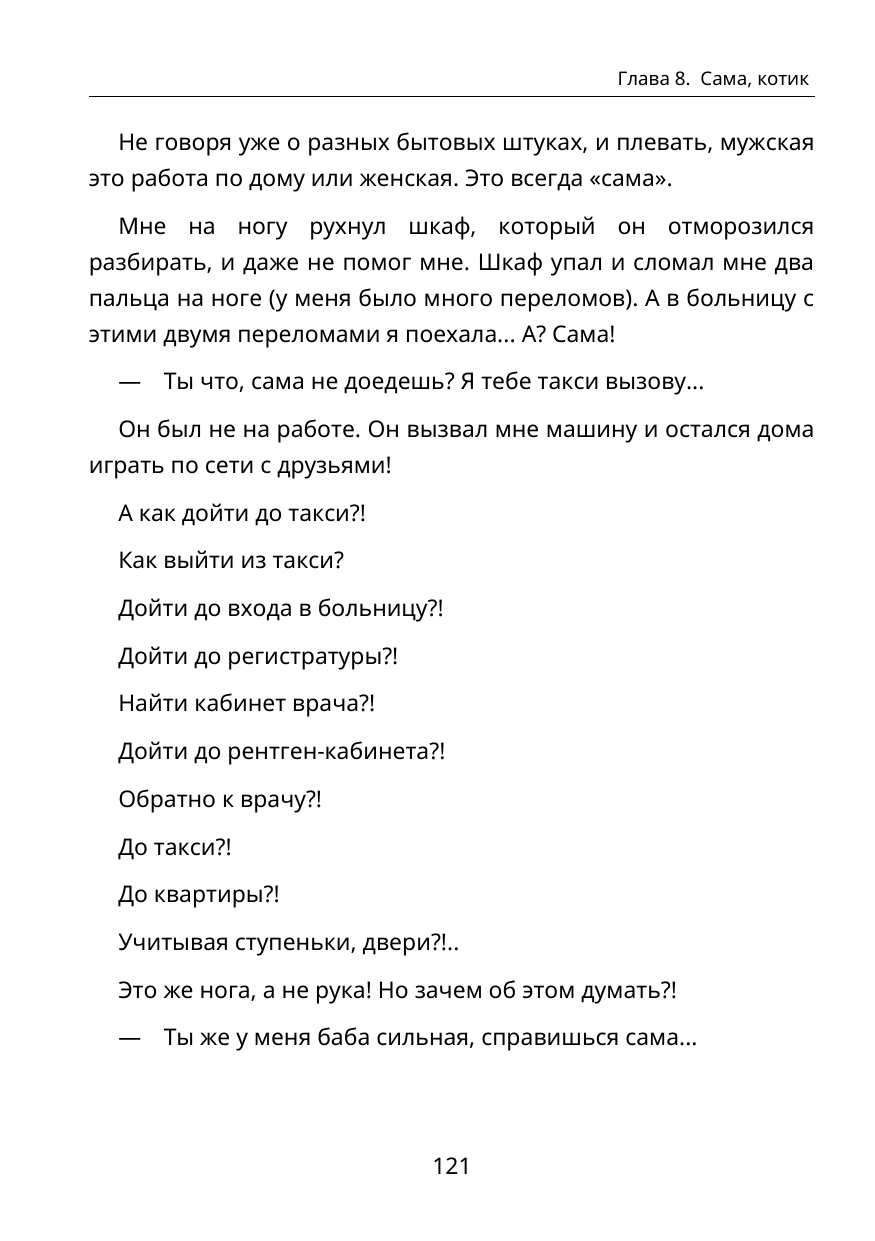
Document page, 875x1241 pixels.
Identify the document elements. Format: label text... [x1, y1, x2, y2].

text Он был не на работе. Он вызвал мне машину и остался дома играть по сети с друзьями! [88, 413, 815, 480]
text До квартиры?! [88, 878, 815, 909]
text Дойти до рентген-кабинета?! [88, 735, 815, 766]
text Не говоря уже о разных бытовых штуках, и плевать, мужская это работа по дому или женская. Это всегда «сама». [88, 126, 815, 193]
text Мне на ногу рухнул шкаф, который он отморозился разбирать, и даже не помог мне. Шкаф упал и сломал мне два пальца на ноге (у меня было много переломов). А в больницу с этими двумя переломами я поехала... А? Сама! [88, 210, 815, 349]
text Это же нога, а не рука! Но зачем об этом думать?! [88, 974, 815, 1005]
text Учитывая ступеньки, двери?!.. [88, 926, 815, 957]
text Найти кабинет врача?! [88, 687, 815, 719]
text Дойти до регистратуры?! [88, 640, 815, 671]
list Ты что, сама не доедешь? Я тебе такси вызову... [88, 365, 815, 396]
text Обратно к врачу?! [88, 783, 815, 814]
text До такси?! [88, 831, 815, 862]
text Как выйти из такси? [88, 544, 815, 576]
text Дойти до входа в больницу?! [88, 592, 815, 623]
text А как дойти до такси?! [88, 497, 815, 528]
list Ты же у меня баба сильная, справишься сама... [88, 1021, 815, 1053]
